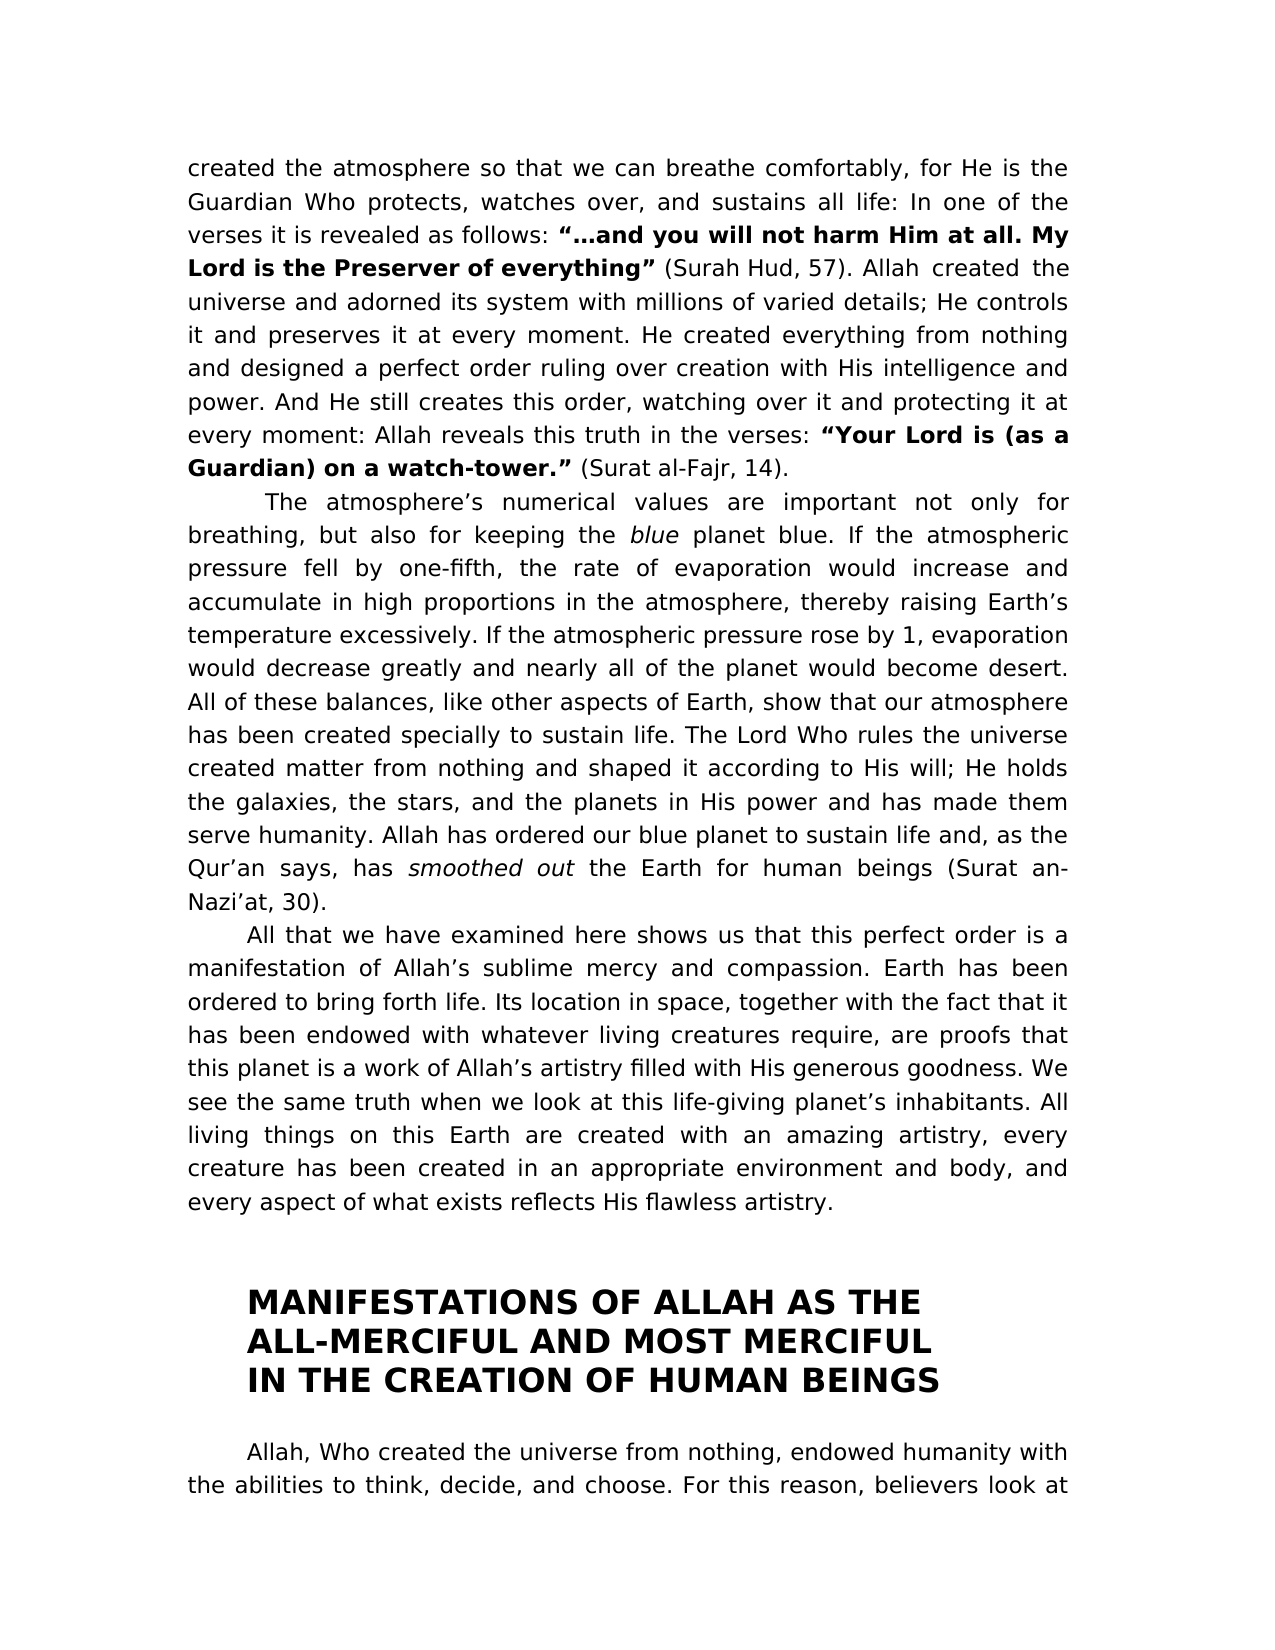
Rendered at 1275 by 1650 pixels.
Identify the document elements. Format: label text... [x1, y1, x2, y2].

text The atmosphere’s numerical values are important not only for breathing, but also for keeping the blue planet blue. If the atmospheric pressure fell by one-fifth, the rate of evaporation would increase and accumulate in high proportions in the atmosphere, thereby raising Earth’s temperature excessively. If the atmospheric pressure rose by 1, evaporation would decrease greatly and nearly all of the planet would become desert. All of these balances, like other aspects of Earth, show that our atmosphere has been created specially to sustain life. The Lord Who rules the universe created matter from nothing and shaped it according to His will; He holds the galaxies, the stars, and the planets in His power and has made them serve humanity. Allah has ordered our blue planet to sustain life and, as the Qur’an says, has smoothed out the Earth for human beings (Surat an-Nazi’at, 30). [187, 483, 1070, 917]
text MANIFESTATIONS OF ALLAH AS THE [187, 1283, 1070, 1322]
text created the atmosphere so that we can breathe comfortably, for He is the Guardian Who protects, watches over, and sustains all life: In one of the verses it is revealed as follows: “…and you will not harm Him at all. My Lord is the Preserver of everything” (Surah Hud, 57). Allah created the universe and adorned its system with millions of varied details; He controls it and preserves it at every moment. He created everything from nothing and designed a perfect order ruling over creation with His intelligence and power. And He still creates this order, watching over it and protecting it at every moment: Allah reveals this truth in the verses: “Your Lord is (as a Guardian) on a watch-tower.” (Surat al-Fajr, 14). [187, 150, 1070, 483]
text ALL-MERCIFUL AND MOST MERCIFUL [187, 1322, 1070, 1361]
text Allah, Who created the universe from nothing, endowed humanity with the abilities to think, decide, and choose. For this reason, believers look at [187, 1433, 1070, 1500]
text IN THE CREATION OF HUMAN BEINGS [187, 1361, 1070, 1400]
text All that we have examined here shows us that this perfect order is a manifestation of Allah’s sublime mercy and compassion. Earth has been ordered to bring forth life. Its location in space, together with the fact that it has been endowed with whatever living creatures require, are proofs that this planet is a work of Allah’s artistry filled with His generous goodness. We see the same truth when we look at this life-giving planet’s inhabitants. All living things on this Earth are created with an amazing artistry, every creature has been created in an appropriate environment and body, and every aspect of what exists reflects His flawless artistry. [187, 917, 1070, 1217]
